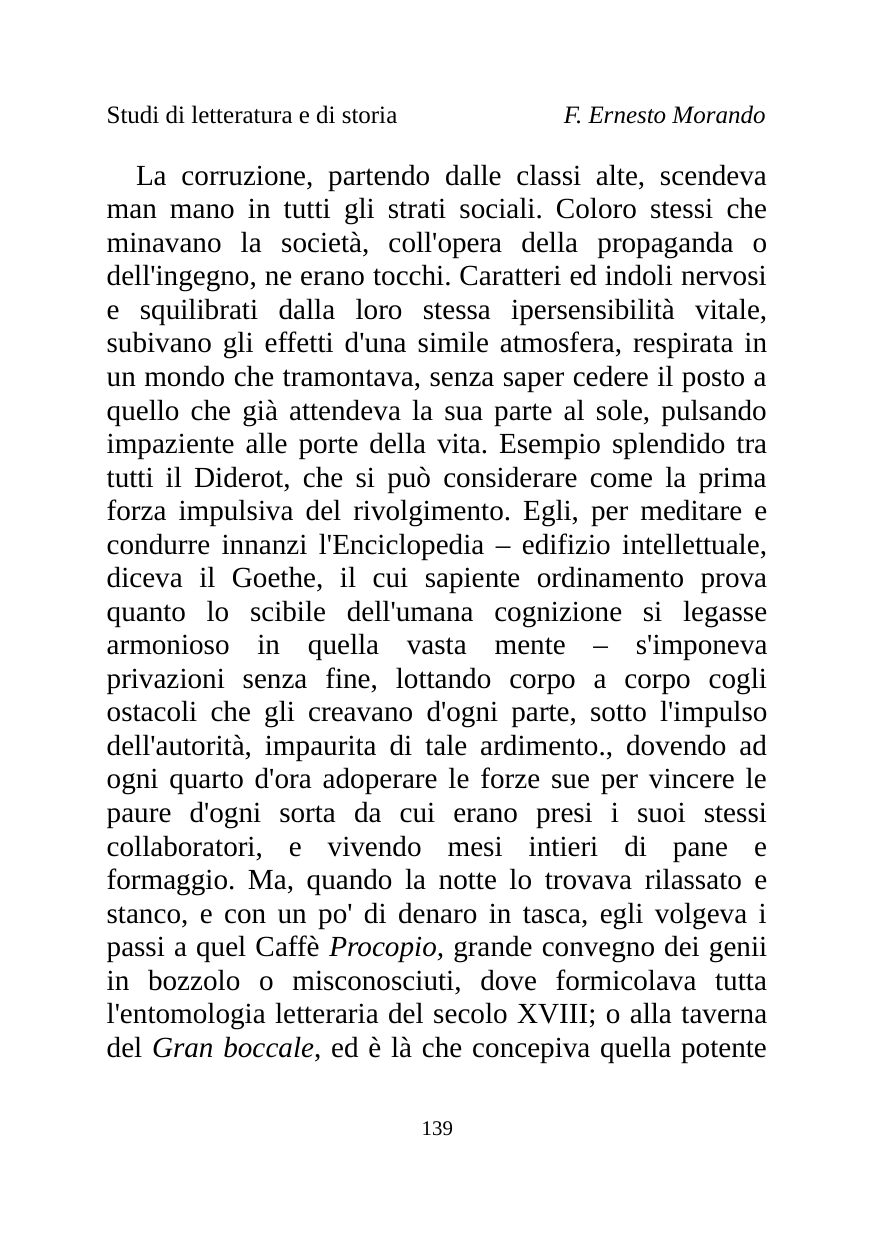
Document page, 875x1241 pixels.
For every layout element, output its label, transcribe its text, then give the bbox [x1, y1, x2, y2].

text La corruzione, partendo dalle classi alte, scendeva man mano in tutti gli strati sociali. Coloro stessi che minavano la società, coll'opera della propaganda o dell'ingegno, ne erano tocchi. Caratteri ed indoli nervosi e squilibrati dalla loro stessa ipersensibilità vitale, subivano gli effetti d'una simile atmosfera, respirata in un mondo che tramontava, senza saper cedere il posto a quello che già attendeva la sua parte al sole, pulsando impaziente alle porte della vita. Esempio splendido tra tutti il Diderot, che si può considerare come la prima forza impulsiva del rivolgimento. Egli, per meditare e condurre innanzi l'Enciclopedia – edifizio intellettuale, diceva il Goethe, il cui sapiente ordinamento prova quanto lo scibile dell'umana cognizione si legasse armonioso in quella vasta mente – s'imponeva privazioni senza fine, lottando corpo a corpo cogli ostacoli che gli creavano d'ogni parte, sotto l'impulso dell'autorità, impaurita di tale ardimento., dovendo ad ogni quarto d'ora adoperare le forze sue per vincere le paure d'ogni sorta da cui erano presi i suoi stessi collaboratori, e vivendo mesi intieri di pane e formaggio. Ma, quando la notte lo trovava rilassato e stanco, e con un po' di denaro in tasca, egli volgeva i passi a quel Caffè Procopio, grande convegno dei genii in bozzolo o misconosciuti, dove formicolava tutta l'entomologia letteraria del secolo XVIII; o alla taverna del Gran boccale, ed è là che concepiva quella potente [106, 158, 768, 1063]
